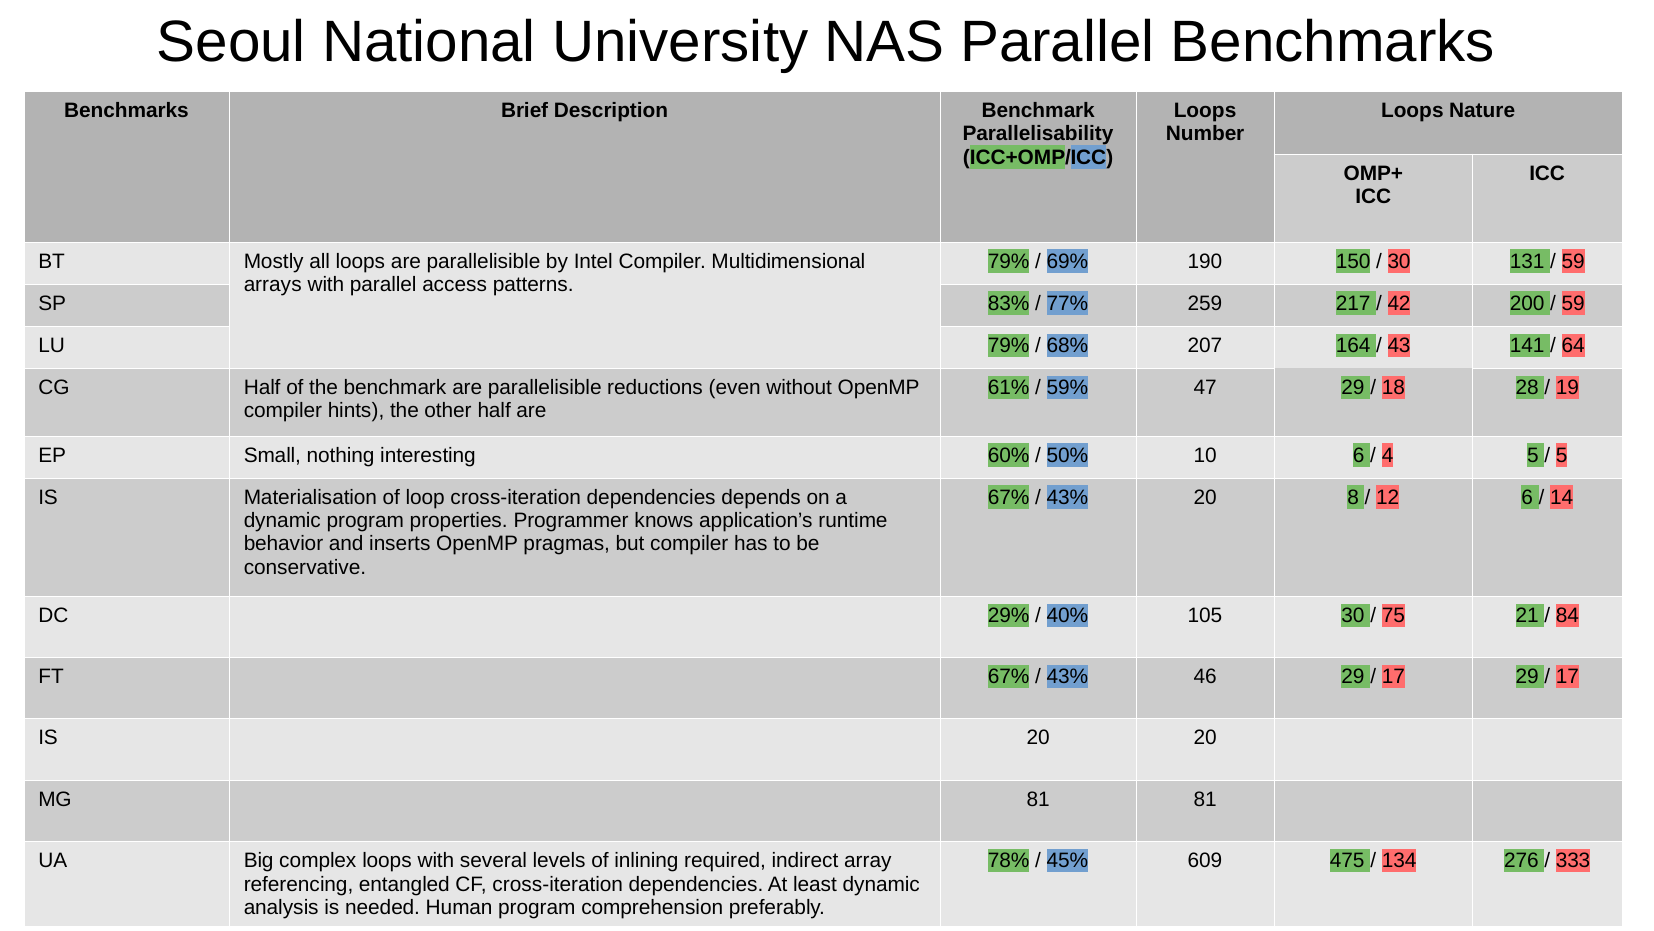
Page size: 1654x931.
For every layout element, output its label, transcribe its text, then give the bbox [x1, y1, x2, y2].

table_cell Half of the benchmark are parallelisible reductions (even without OpenMP compiler hints), the other half are [230, 369, 940, 436]
table_cell 190 [1137, 243, 1274, 284]
table_cell Materialisation of loop cross-iteration dependencies depends on a dynamic program properties. Programmer knows application’s runtime behavior and inserts OpenMP pragmas, but compiler has to be conservative. [230, 479, 940, 596]
table_cell 20 [1137, 479, 1274, 596]
table_cell 5 / 5 [1473, 437, 1622, 478]
table_cell BT [25, 243, 229, 284]
table_cell 67% / 43% [941, 479, 1136, 596]
table_cell 8 / 12 [1275, 479, 1472, 596]
table_cell 6 / 14 [1473, 479, 1622, 596]
table_cell 200 / 59 [1473, 285, 1622, 326]
table_header Benchmarks [25, 92, 229, 242]
table_cell EP [25, 437, 229, 478]
table_cell [230, 781, 940, 841]
table_cell [1473, 719, 1622, 780]
table_cell FT [25, 658, 229, 718]
table_cell [1473, 781, 1622, 841]
table_cell [1275, 781, 1472, 841]
table_cell DC [25, 597, 229, 657]
table_cell 79% / 69% [941, 243, 1136, 284]
table_cell 21 / 84 [1473, 597, 1622, 657]
table_cell 79% / 68% [941, 327, 1136, 368]
table_header Loops Nature [1275, 92, 1622, 154]
table_cell 83% / 77% [941, 285, 1136, 326]
table_cell 475 / 134 [1275, 842, 1472, 926]
table_cell UA [25, 842, 229, 926]
table_cell [230, 597, 940, 657]
table_cell 29% / 40% [941, 597, 1136, 657]
table_cell 67% / 43% [941, 658, 1136, 718]
table_cell 29 / 17 [1473, 658, 1622, 718]
table_cell 81 [1137, 781, 1274, 841]
table_cell 259 [1137, 285, 1274, 326]
table_cell 105 [1137, 597, 1274, 657]
table_cell OMP+ ICC [1275, 155, 1472, 242]
table_cell 46 [1137, 658, 1274, 718]
table_cell [230, 658, 940, 718]
table_header Brief Description [230, 92, 940, 242]
table_header Benchmark Parallelisability (ICC+OMP/ICC) [941, 92, 1136, 242]
table_header Loops Number [1137, 92, 1274, 242]
table_cell 28 / 19 [1473, 369, 1622, 436]
table_cell 61% / 59% [941, 369, 1136, 436]
table_cell Small, nothing interesting [230, 437, 940, 478]
table_cell 47 [1137, 369, 1274, 436]
table_cell 217 / 42 [1275, 285, 1472, 326]
table_cell 609 [1137, 842, 1274, 926]
table_cell 276 / 333 [1473, 842, 1622, 926]
table_cell 150 / 30 [1275, 243, 1472, 284]
table_cell 20 [1137, 719, 1274, 780]
table_cell ICC [1473, 155, 1622, 242]
table_cell CG [25, 369, 229, 436]
table_cell [230, 719, 940, 780]
table_cell 81 [941, 781, 1136, 841]
table_cell IS [25, 479, 229, 596]
table_cell Mostly all loops are parallelisible by Intel Compiler. Multidimensional arrays with parallel access patterns. [230, 243, 940, 368]
table_cell LU [25, 327, 229, 368]
table_cell 29 / 18 [1275, 368, 1472, 436]
table_cell MG [25, 781, 229, 841]
table_cell 207 [1137, 327, 1274, 368]
table_cell 141 / 64 [1473, 327, 1622, 368]
table_cell SP [25, 285, 229, 326]
table_cell 30 / 75 [1275, 597, 1472, 657]
table_cell IS [25, 719, 229, 780]
table_cell 60% / 50% [941, 437, 1136, 478]
table_cell 6 / 4 [1275, 437, 1472, 478]
table_cell 131 / 59 [1473, 243, 1622, 284]
table_cell 78% / 45% [941, 842, 1136, 926]
table_cell [1275, 719, 1472, 780]
title Seoul National University NAS Parallel Benchmarks [0, 0, 1654, 83]
table_cell Big complex loops with several levels of inlining required, indirect array referencing, entangled CF, cross-iteration dependencies. At least dynamic analysis is needed. Human program comprehension preferably. [230, 842, 940, 926]
table_cell 20 [941, 719, 1136, 780]
table_cell 10 [1137, 437, 1274, 478]
table_cell 164 / 43 [1275, 327, 1472, 368]
table_cell 29 / 17 [1275, 658, 1472, 718]
